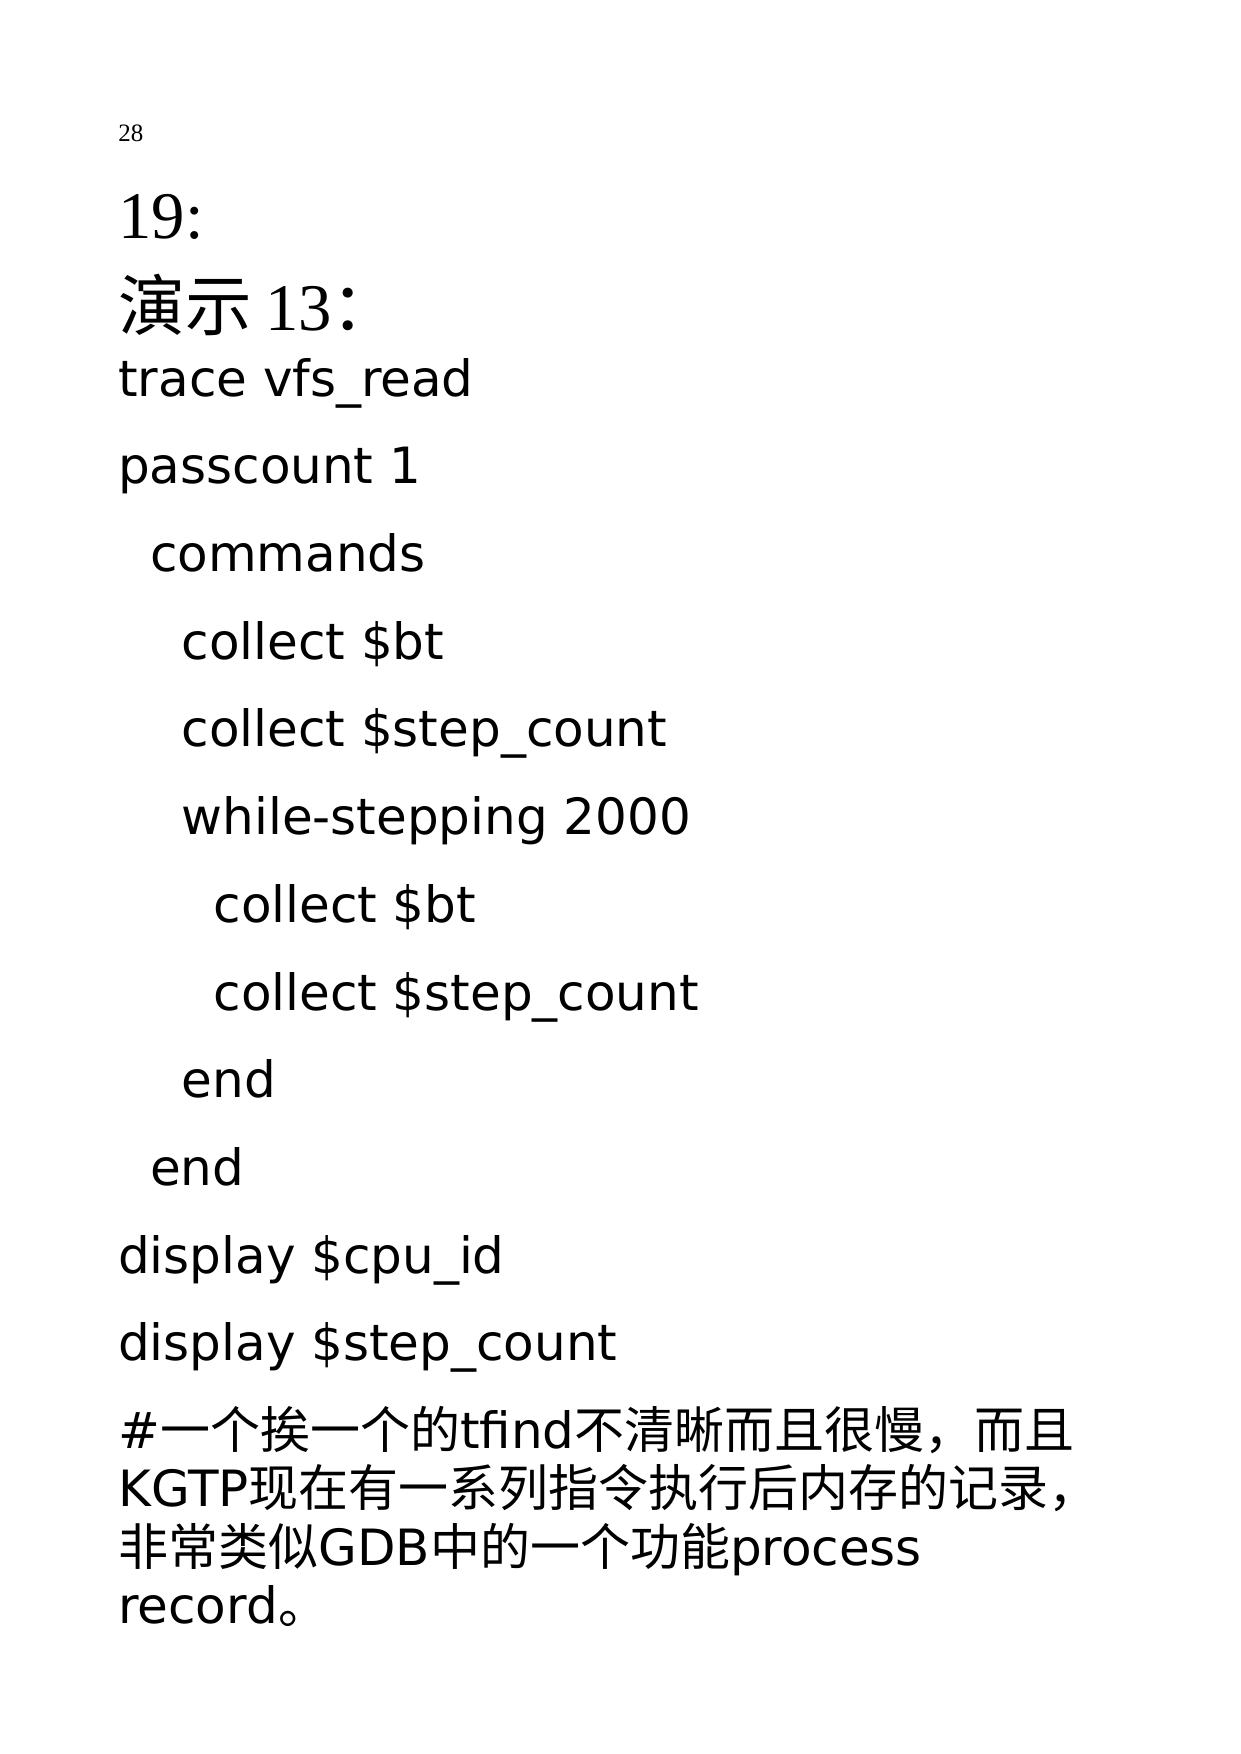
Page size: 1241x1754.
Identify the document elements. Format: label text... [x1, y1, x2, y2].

text commands [118, 525, 1122, 583]
text collect $bt [118, 876, 1122, 934]
text 19: [118, 176, 1122, 253]
text end [118, 1139, 1122, 1197]
text while-stepping 2000 [118, 788, 1122, 846]
text collect $bt [118, 613, 1122, 671]
text collect $step_count [118, 963, 1122, 1022]
text collect $step_count [118, 700, 1122, 759]
text display $step_count [118, 1314, 1122, 1373]
text end [118, 1051, 1122, 1109]
text trace vfs_read [118, 349, 1122, 408]
text passcount 1 [118, 437, 1122, 496]
text 演示13： [118, 253, 1122, 349]
text display $cpu_id [118, 1227, 1122, 1285]
text #一个挨一个的tfind不清晰而且很慢，而且KGTP现在有一系列指令执行后内存的记录，非常类似GDB中的一个功能process record。 [118, 1402, 1122, 1635]
